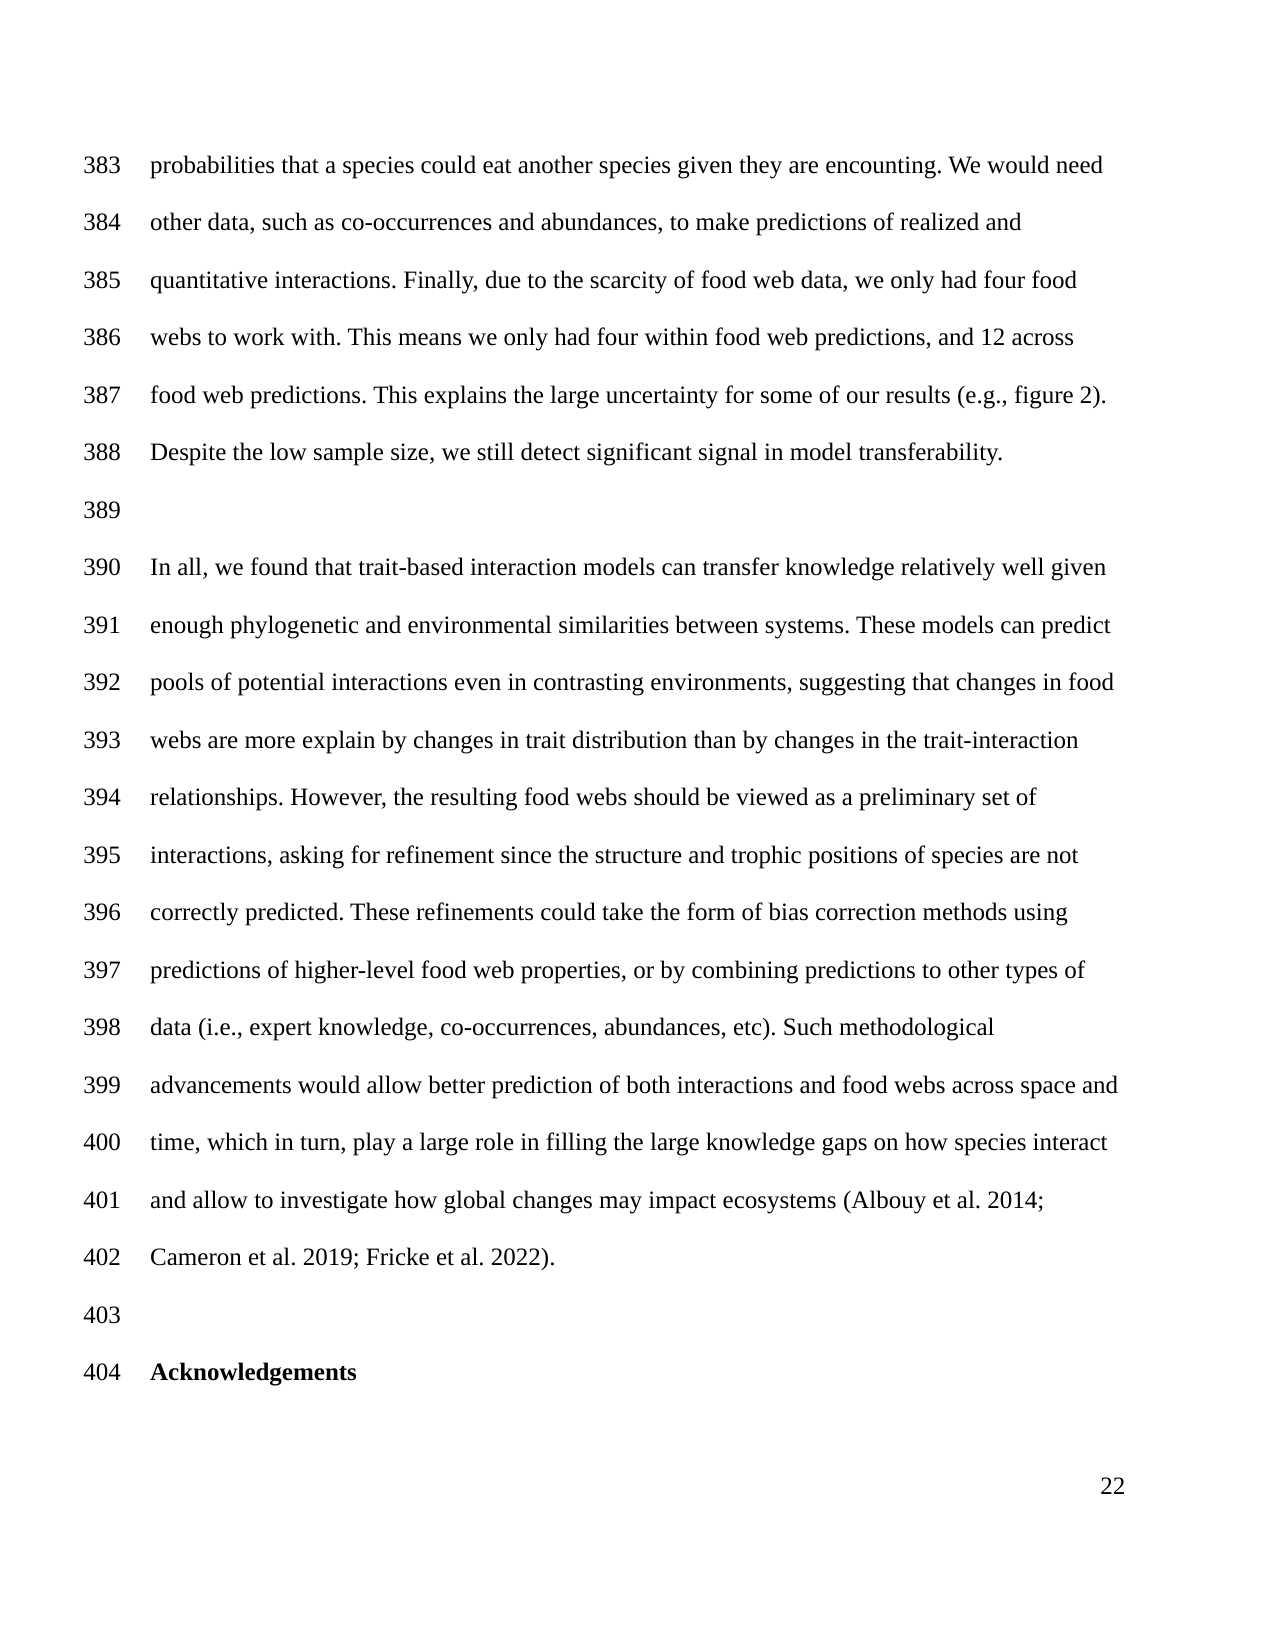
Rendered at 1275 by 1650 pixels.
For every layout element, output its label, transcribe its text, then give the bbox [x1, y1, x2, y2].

text Acknowledgements [150, 1357, 1125, 1386]
text In all, we found that trait-based interaction models can transfer knowledge relatively well given enough phylogenetic and environmental similarities between systems. These models can predict pools of potential interactions even in contrasting environments, suggesting that changes in food webs are more explain by changes in trait distribution than by changes in the trait-interaction relationships. However, the resulting food webs should be viewed as a preliminary set of interactions, asking for refinement since the structure and trophic positions of species are not correctly predicted. These refinements could take the form of bias correction methods using predictions of higher-level food web properties, or by combining predictions to other types of data (i.e., expert knowledge, co-occurrences, abundances, etc). Such methodological advancements would allow better prediction of both interactions and food webs across space and time, which in turn, play a large role in filling the large knowledge gaps on how species interact and allow to investigate how global changes may impact ecosystems (Albouy et al. 2014; Cameron et al. 2019; Fricke et al. 2022). [150, 552, 1125, 1271]
text probabilities that a species could eat another species given they are encounting. We would need other data, such as co-occurrences and abundances, to make predictions of realized and quantitative interactions. Finally, due to the scarcity of food web data, we only had four food webs to work with. This means we only had four within food web predictions, and 12 across food web predictions. This explains the large uncertainty for some of our results (e.g., figure 2). Despite the low sample size, we still detect significant signal in model transferability. [150, 150, 1125, 466]
